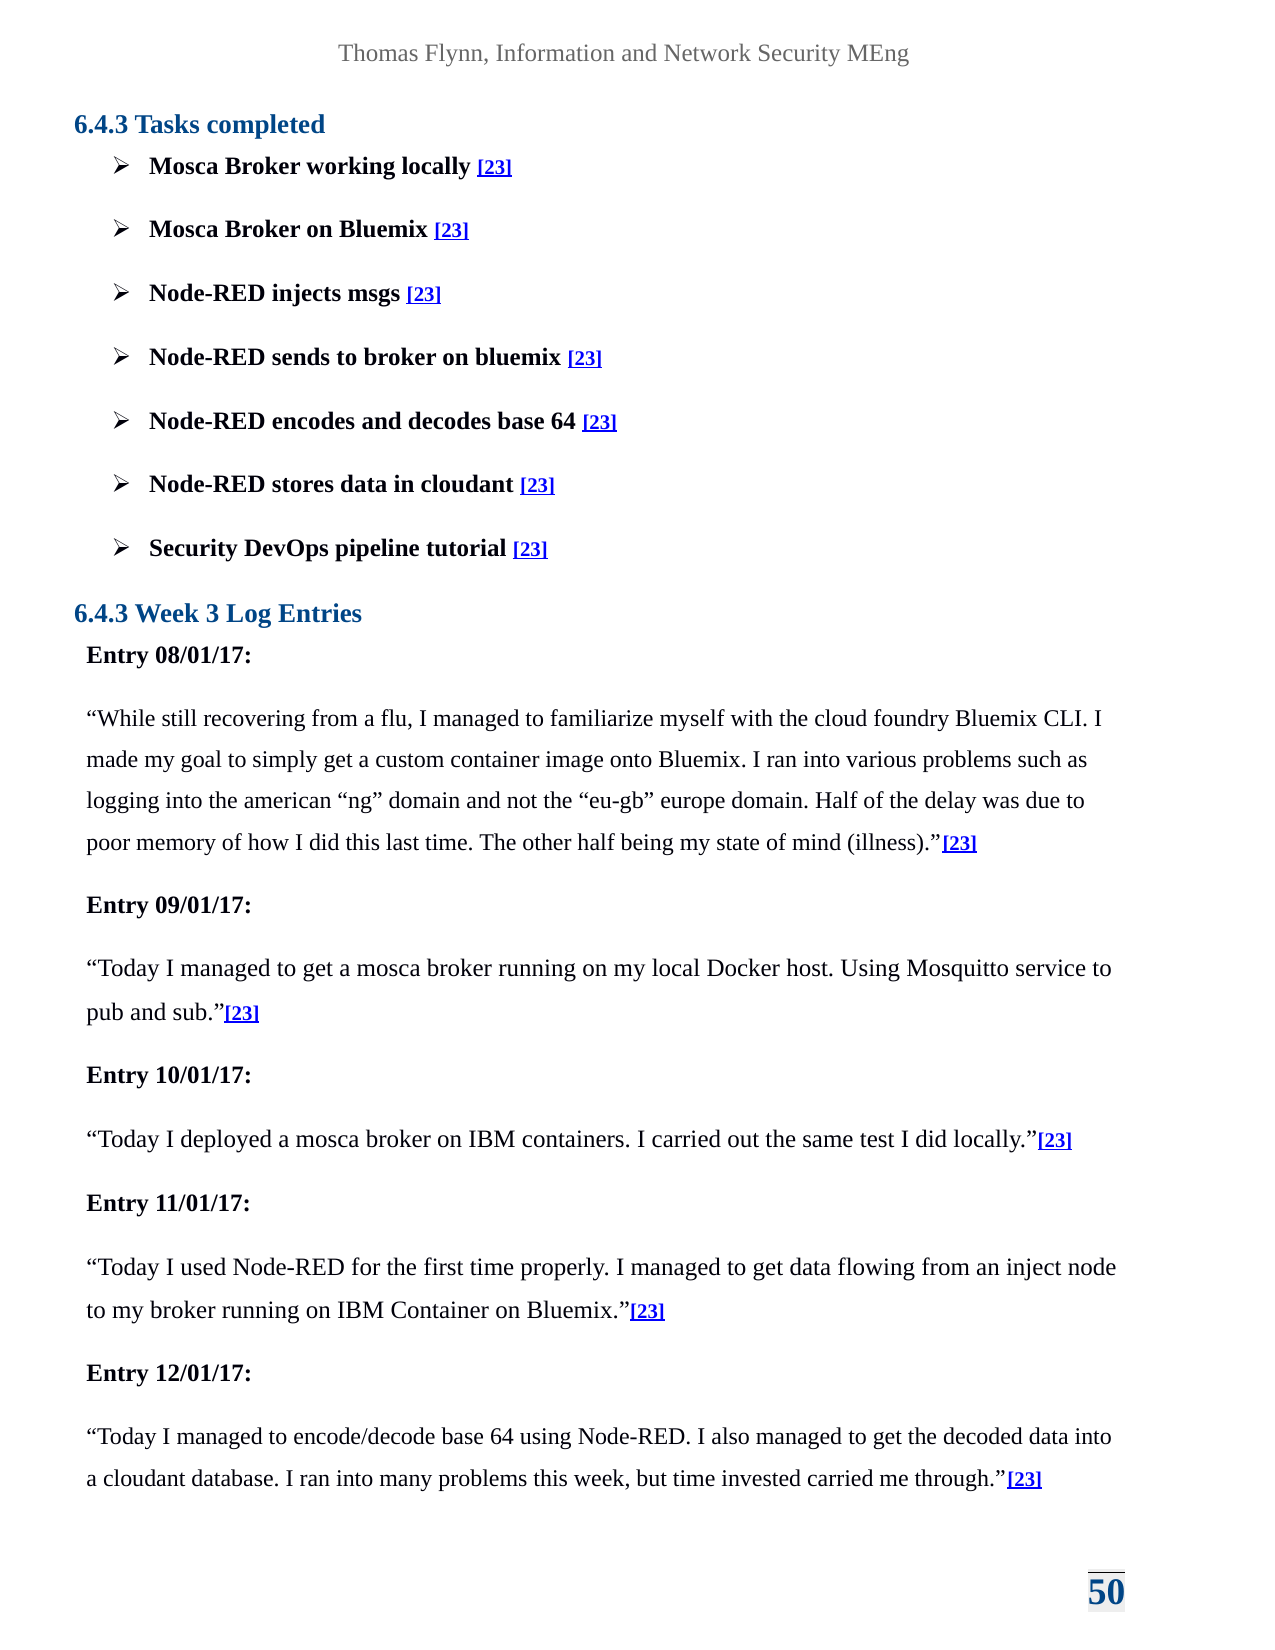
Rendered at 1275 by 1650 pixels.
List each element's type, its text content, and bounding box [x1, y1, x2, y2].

list Security DevOps pipeline tutorial [23] [111, 533, 1125, 562]
text Entry 08/01/17: [86, 640, 1125, 669]
text “While still recovering from a flu, I managed to familiarize myself with the cloud foundry Bluemix CLI. I made my goal to simply get a custom container image onto Bluemix. I ran into various problems such as logging into the american “ng” domain and not the “eu-gb” europe domain. Half of the delay was due to poor memory of how I did this last time. The other half being my state of mind (illness).”[23] [86, 704, 1125, 855]
list Node-RED encodes and decodes base 64 [23] [111, 406, 1125, 434]
text Entry 10/01/17: [86, 1060, 1125, 1089]
text Entry 09/01/17: [86, 890, 1125, 918]
list Node-RED sends to broker on bluemix [23] [111, 342, 1125, 371]
text “Today I managed to get a mosca broker running on my local Docker host. Using Mosquitto service to pub and sub.”[23] [86, 953, 1125, 1025]
subtitle 6.4.3 Week 3 Log Entries [74, 597, 1125, 628]
text Entry 12/01/17: [86, 1358, 1125, 1387]
text “Today I used Node-RED for the first time properly. I managed to get data flowing from an inject node to my broker running on IBM Container on Bluemix.”[23] [86, 1252, 1125, 1323]
text “Today I deployed a mosca broker on IBM containers. I carried out the same test I did locally.”[23] [86, 1124, 1125, 1153]
list Mosca Broker on Bluemix [23] [111, 214, 1125, 243]
subtitle 6.4.3 Tasks completed [74, 108, 1125, 139]
text “Today I managed to encode/decode base 64 using Node-RED. I also managed to get the decoded data into a cloudant database. I ran into many problems this week, but time invested carried me through.”[23] [86, 1422, 1125, 1491]
list Node-RED stores data in cloudant [23] [111, 469, 1125, 498]
text Entry 11/01/17: [86, 1188, 1125, 1217]
list Mosca Broker working locally [23] [111, 151, 1125, 179]
list Node-RED injects msgs [23] [111, 278, 1125, 307]
